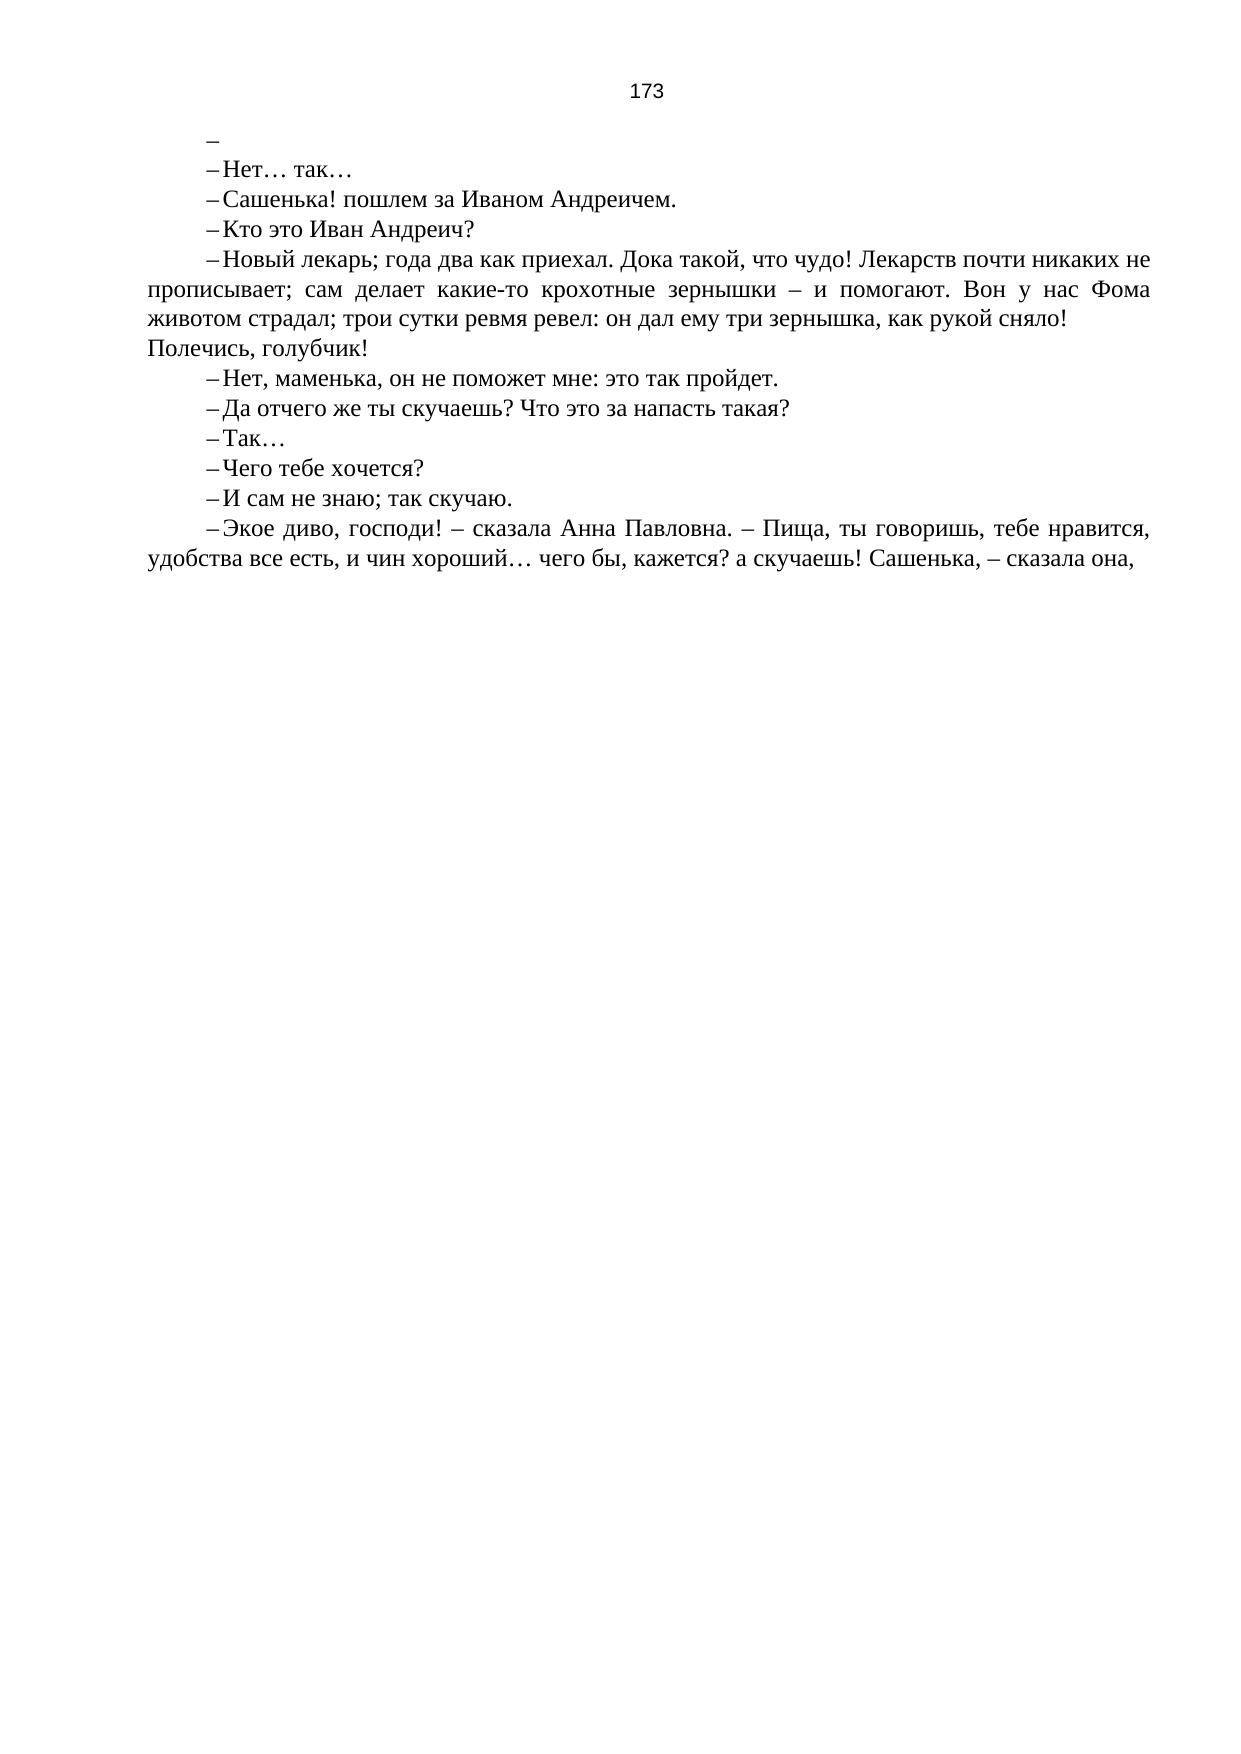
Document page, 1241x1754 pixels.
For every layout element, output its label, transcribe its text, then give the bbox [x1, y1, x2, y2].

list Так… [147, 423, 1151, 452]
list Новый лекарь; года два как приехал. Дока такой, что чудо! Лекарств почти никаких не прописывает; сам делает какие-то крохотные зернышки – и помогают. Вон у нас Фома животом страдал; трои сутки ревмя ревел: он дал ему три зернышка, как рукой сняло! [147, 244, 1151, 332]
list Кто это Иван Андреич? [147, 214, 1151, 243]
list Да отчего же ты скучаешь? Что это за напасть такая? [147, 393, 1151, 422]
list Экое диво, господи! – сказала Анна Павловна. – Пища, ты говоришь, тебе нравится, удобства все есть, и чин хороший… чего бы, кажется? а скучаешь! Сашенька, – сказала она, [147, 513, 1151, 572]
list Нет… так… [147, 154, 1151, 183]
list Сашенька! пошлем за Иваном Андреичем. [147, 184, 1151, 213]
text Полечись, голубчик! [147, 333, 1151, 362]
list И сам не знаю; так скучаю. [147, 483, 1151, 512]
list Нет, маменька, он не поможет мне: это так пройдет. [147, 363, 1151, 392]
list Чего тебе хочется? [147, 453, 1151, 482]
